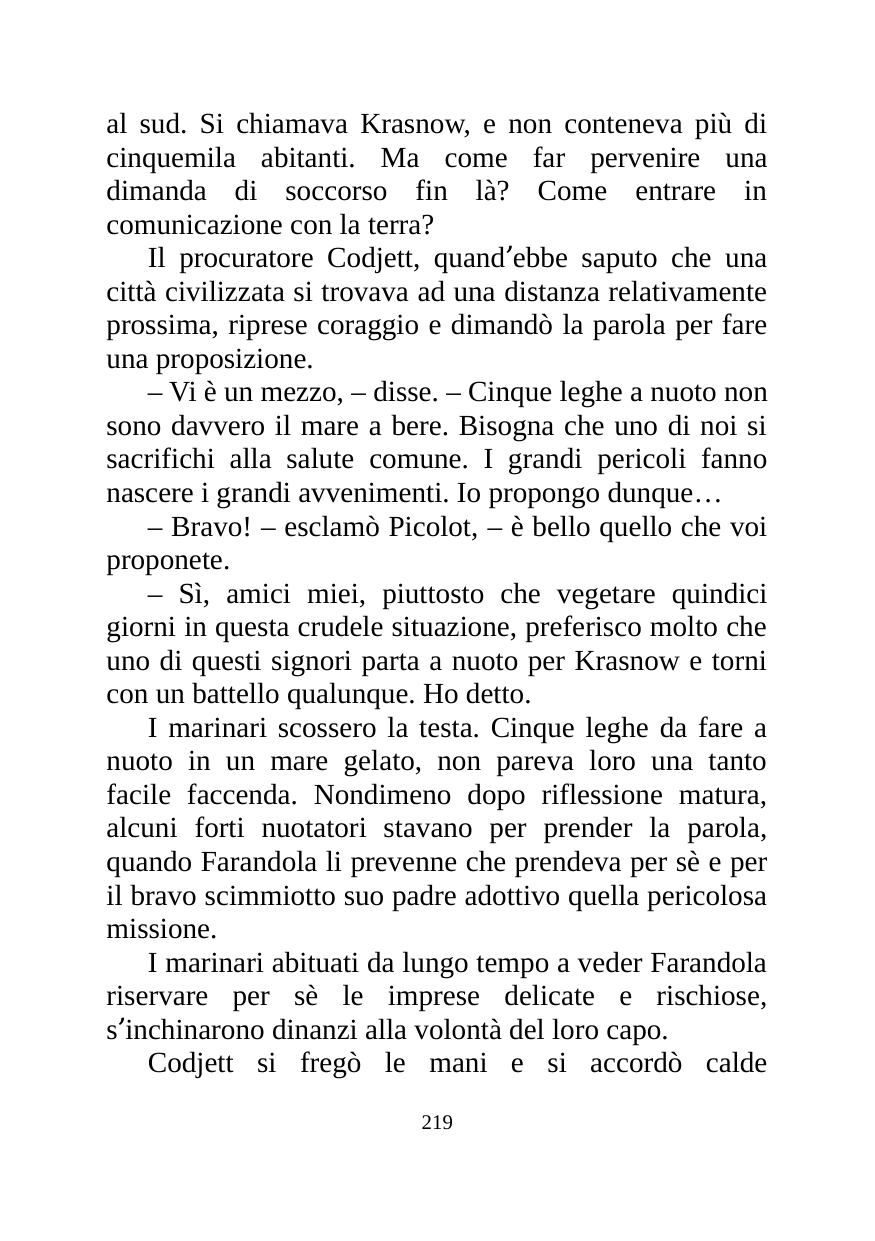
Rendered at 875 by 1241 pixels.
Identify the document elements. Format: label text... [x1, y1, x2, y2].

text I marinari abituati da lungo tempo a veder Farandola riservare per sè le imprese delicate e rischiose, s՚inchinarono dinanzi alla volontà del loro capo. [106, 945, 768, 1045]
text Codjett si fregò le mani e si accordò calde [106, 1045, 768, 1079]
text ‒ Bravo! ‒ esclamò Picolot, ‒ è bello quello che voi proponete. [106, 509, 768, 576]
text I marinari scossero la testa. Cinque leghe da fare a nuoto in un mare gelato, non pareva loro una tanto facile faccenda. Nondimeno dopo riflessione matura, alcuni forti nuotatori stavano per prender la parola, quando Farandola li prevenne che prendeva per sè e per il bravo scimmiotto suo padre adottivo quella pericolosa missione. [106, 710, 768, 945]
text ‒ Vi è un mezzo, ‒ disse. ‒ Cinque leghe a nuoto non sono davvero il mare a bere. Bisogna che uno di noi si sacrifichi alla salute comune. I grandi pericoli fanno nascere i grandi avvenimenti. Io propongo dunque… [106, 374, 768, 509]
text ‒ Sì, amici miei, piuttosto che vegetare quindici giorni in questa crudele situazione, preferisco molto che uno di questi signori parta a nuoto per Krasnow e torni con un battello qualunque. Ho detto. [106, 576, 768, 710]
text al sud. Si chiamava Krasnow, e non conteneva più di cinquemila abitanti. Ma come far pervenire una dimanda di soccorso fin là? Come entrare in comunicazione con la terra? [106, 106, 768, 240]
text Il procuratore Codjett, quand՚ebbe saputo che una città civilizzata si trovava ad una distanza relativamente prossima, riprese coraggio e dimandò la parola per fare una proposizione. [106, 240, 768, 374]
